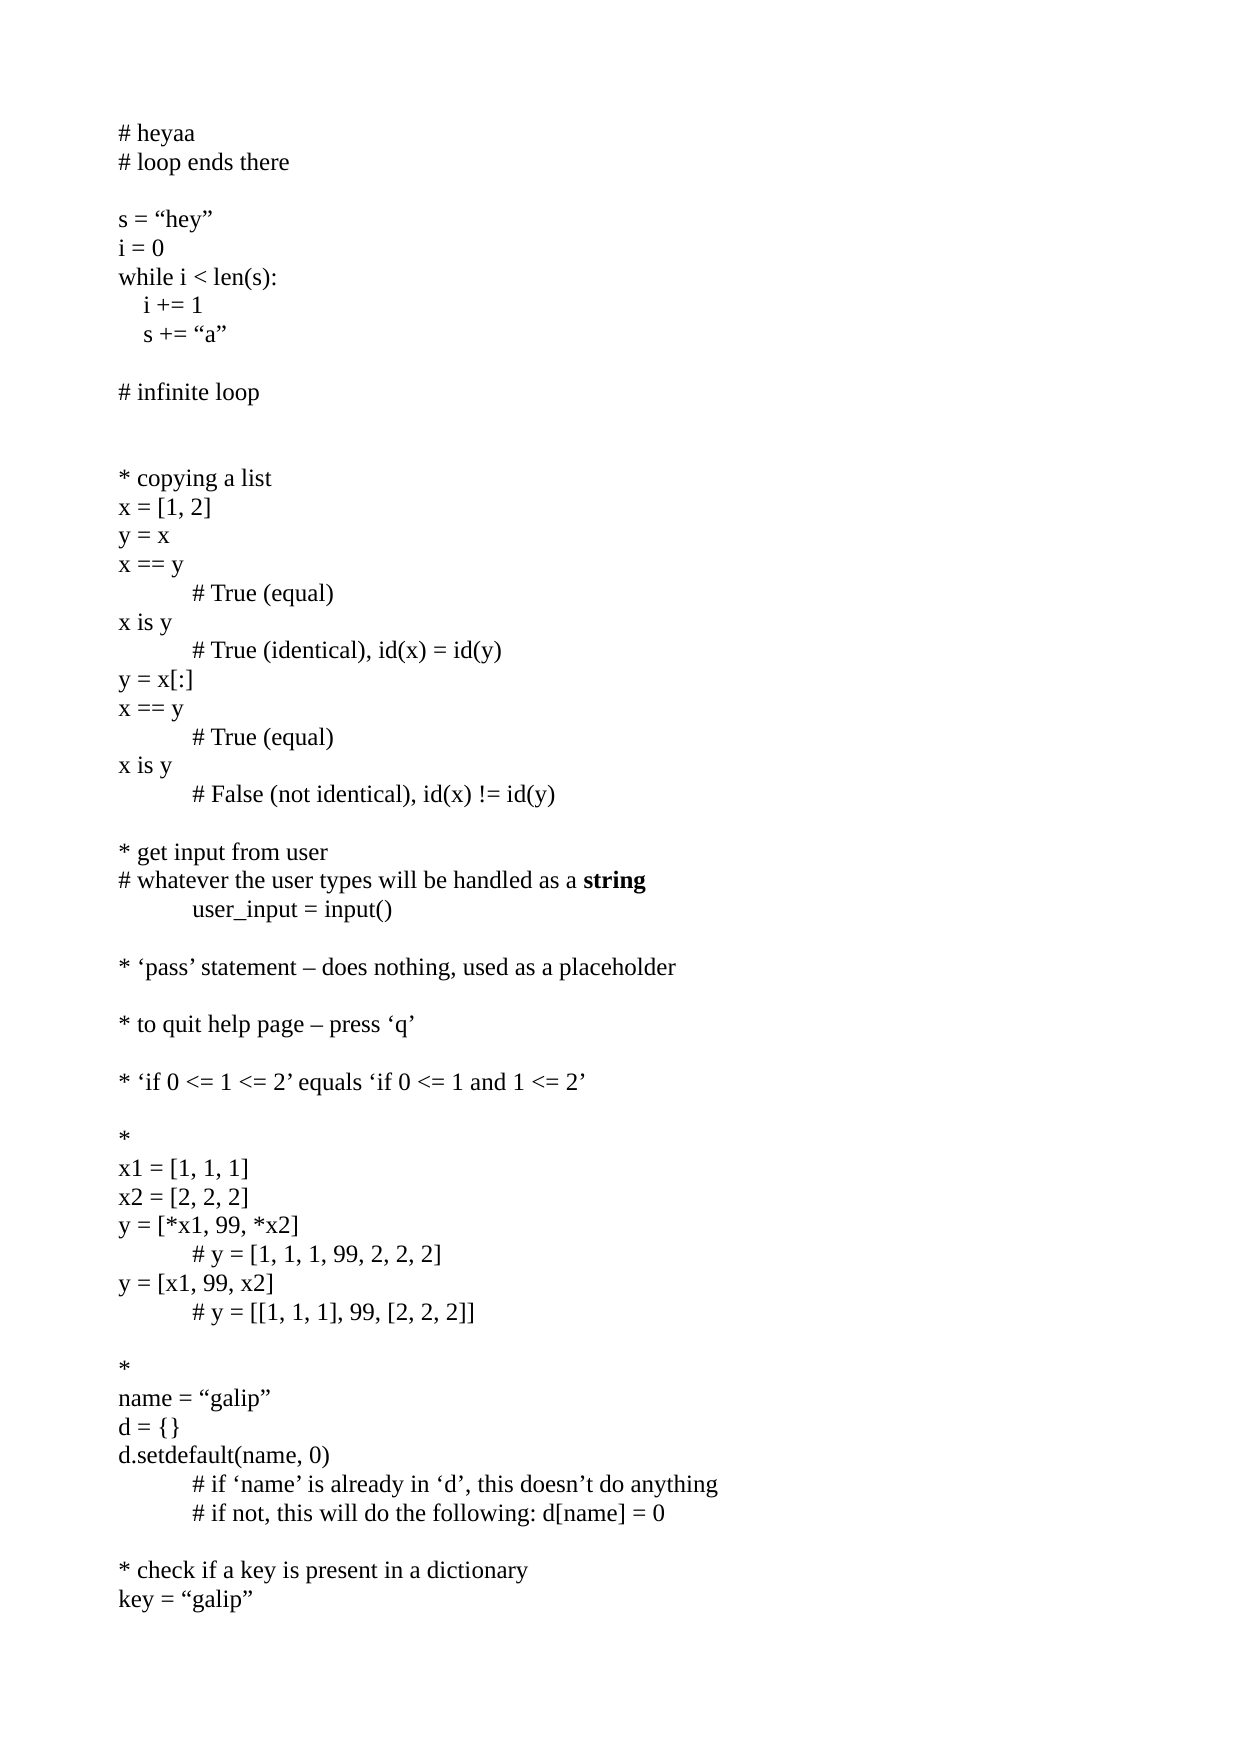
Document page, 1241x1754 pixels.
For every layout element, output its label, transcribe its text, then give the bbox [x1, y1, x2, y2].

text * [118, 1354, 1122, 1383]
text # False (not identical), id(x) != id(y) [118, 779, 1122, 808]
text * ‘pass’ statement – does nothing, used as a placeholder [118, 952, 1122, 981]
text # loop ends there [118, 147, 1122, 176]
text # True (identical), id(x) = id(y) [118, 636, 1122, 664]
text # heyaa [118, 118, 1122, 147]
text # if not, this will do the following: d[name] = 0 [118, 1498, 1122, 1527]
text i = 0 [118, 233, 1122, 262]
text d.setdefault(name, 0) [118, 1441, 1122, 1469]
text name = “galip” [118, 1383, 1122, 1412]
text y = [x1, 99, x2] [118, 1268, 1122, 1297]
text # y = [1, 1, 1, 99, 2, 2, 2] [118, 1239, 1122, 1268]
text x1 = [1, 1, 1] [118, 1153, 1122, 1182]
text x2 = [2, 2, 2] [118, 1182, 1122, 1211]
text key = “galip” [118, 1584, 1122, 1613]
text * to quit help page – press ‘q’ [118, 1009, 1122, 1038]
text i += 1 [118, 291, 1122, 319]
text * copying a list [118, 463, 1122, 492]
text x is y [118, 607, 1122, 636]
text x is y [118, 751, 1122, 779]
text x == y [118, 549, 1122, 578]
text user_input = input() [118, 894, 1122, 923]
text # y = [[1, 1, 1], 99, [2, 2, 2]] [118, 1297, 1122, 1326]
text # True (equal) [118, 722, 1122, 751]
text x = [1, 2] [118, 492, 1122, 521]
text * get input from user [118, 837, 1122, 866]
text # if ‘name’ is already in ‘d’, this doesn’t do anything [118, 1469, 1122, 1498]
text # True (equal) [118, 578, 1122, 607]
text # whatever the user types will be handled as a string [118, 866, 1122, 894]
text y = x [118, 521, 1122, 549]
text # infinite loop [118, 377, 1122, 406]
text d = {} [118, 1412, 1122, 1441]
text while i < len(s): [118, 262, 1122, 291]
text * check if a key is present in a dictionary [118, 1556, 1122, 1584]
text y = x[:] [118, 664, 1122, 693]
text y = [*x1, 99, *x2] [118, 1211, 1122, 1239]
text * [118, 1124, 1122, 1153]
text s = “hey” [118, 204, 1122, 233]
text * ‘if 0 <= 1 <= 2’ equals ‘if 0 <= 1 and 1 <= 2’ [118, 1067, 1122, 1096]
text x == y [118, 693, 1122, 722]
text s += “a” [118, 319, 1122, 348]
